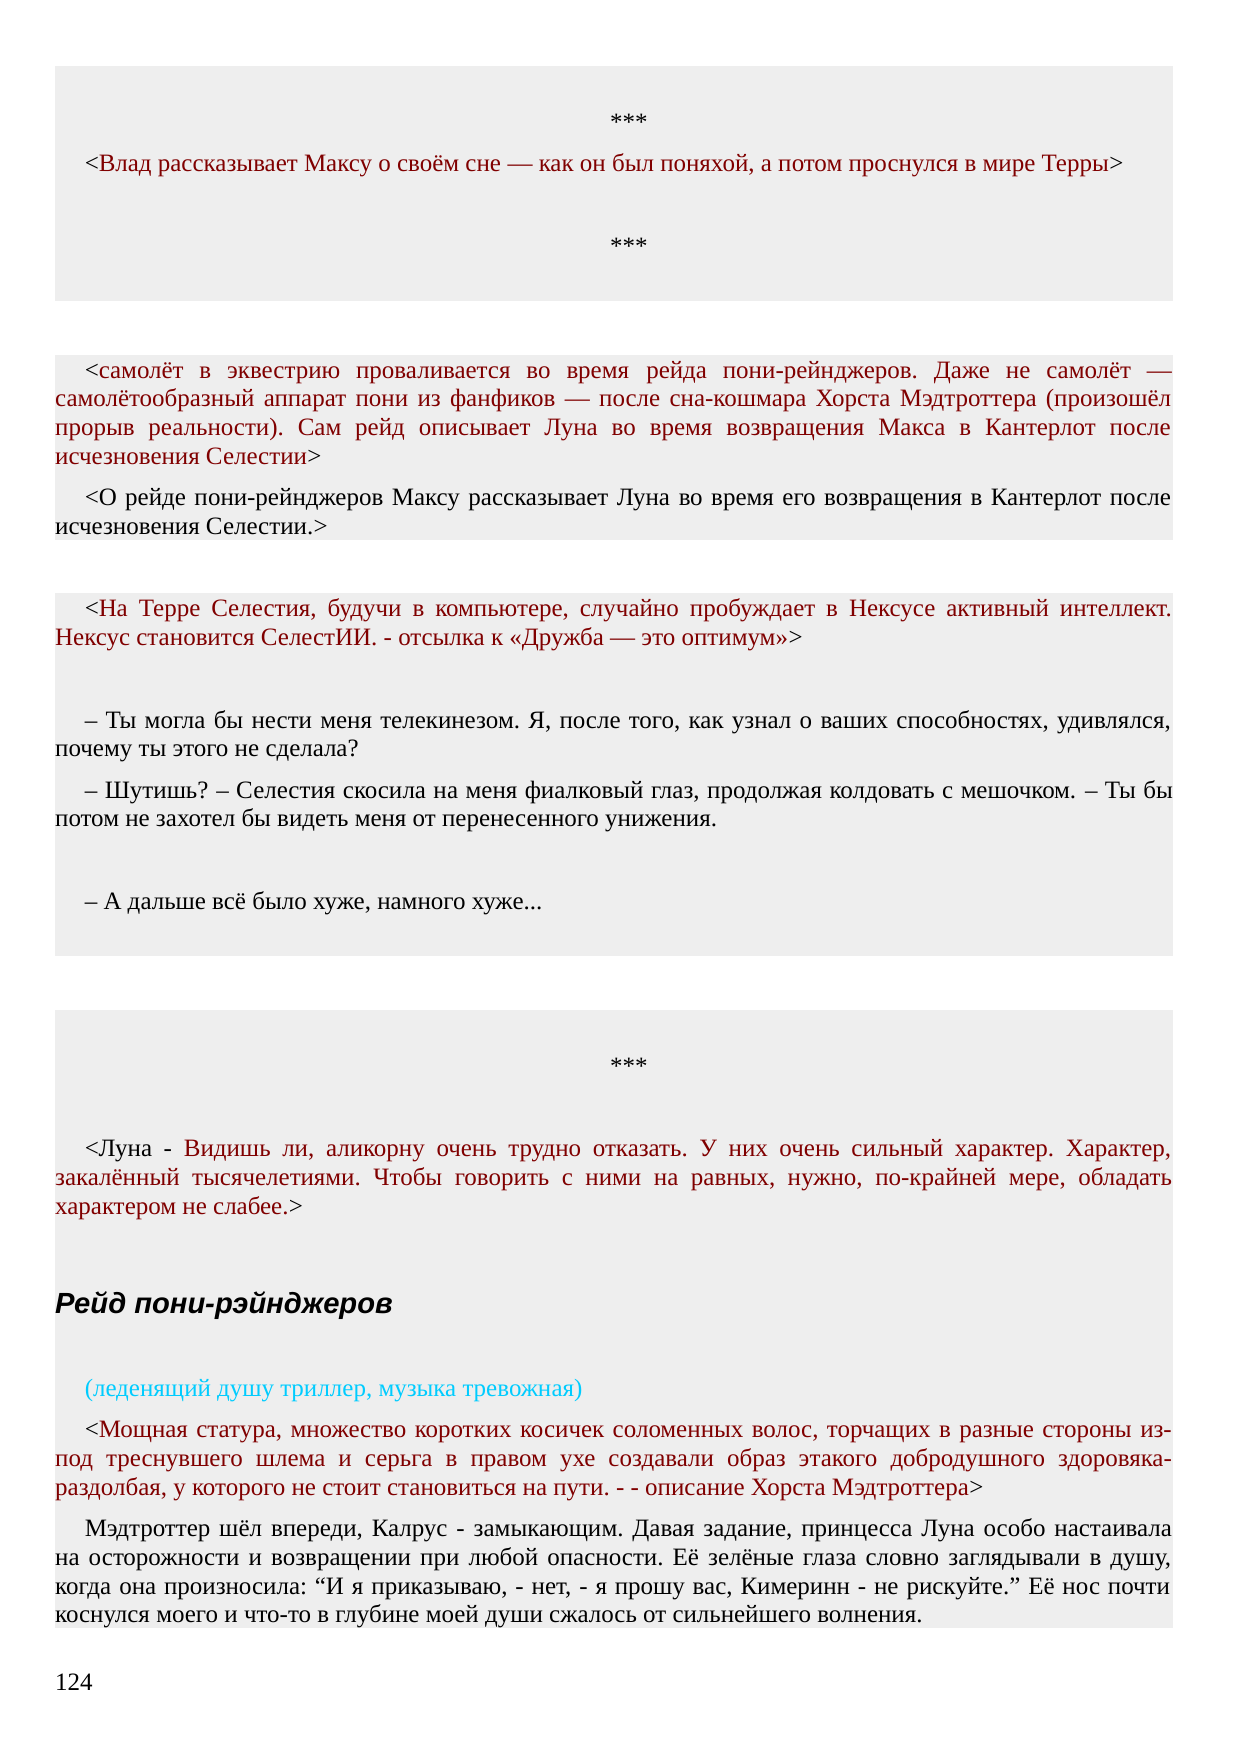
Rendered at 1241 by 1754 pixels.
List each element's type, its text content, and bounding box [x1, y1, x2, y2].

text *** [55, 1051, 1173, 1080]
text <самолёт в эквестрию проваливается во время рейда пони-рейнджеров. Даже не самолёт — самолётообразный аппарат пони из фанфиков — после сна-кошмара Хорста Мэдтроттера (произошёл прорыв реальности). Сам рейд описывает Луна во время возвращения Макса в Кантерлот после исчезновения Селестии> [55, 355, 1173, 470]
text <Мощная статура, множество коротких косичек соломенных волос, торчащих в разные стороны из-под треснувшего шлема и серьга в правом ухе создавали образ этакого добродушного здоровяка-раздолбая, у которого не стоит становиться на пути. - - описание Хорста Мэдтроттера> [55, 1414, 1173, 1501]
text – Ты могла бы нести меня телекинезом. Я, после того, как узнал о ваших способностях, удивлялся, почему ты этого не сделала? [55, 705, 1173, 762]
text Мэдтроттер шёл впереди, Калрус - замыкающим. Давая задание, принцесса Луна особо настаивала на осторожности и возвращении при любой опасности. Её зелёные глаза словно заглядывали в душу, когда она произносила: “И я приказываю, - нет, - я прошу вас, Кимеринн - не рискуйте.” Её нос почти коснулся моего и что-то в глубине моей души сжалось от сильнейшего волнения. [55, 1513, 1173, 1628]
text <Луна - Видишь ли, аликорну очень трудно отказать. У них очень сильный характер. Характер, закалённый тысячелетиями. Чтобы говорить с ними на равных, нужно, по-крайней мере, обладать характером не слабее.> [55, 1133, 1173, 1220]
text <Влад рассказывает Максу о своём сне — как он был поняхой, а потом проснулся в мире Терры> [55, 148, 1173, 177]
text – А дальше всё было хуже, намного хуже... [55, 886, 1173, 915]
text (леденящий душу триллер, музыка тревожная) [55, 1373, 1173, 1402]
text <На Терре Селестия, будучи в компьютере, случайно пробуждает в Нексусе активный интеллект. Нексус становится СелестИИ. - отсылка к «Дружба — это оптимум»> [55, 593, 1173, 651]
text – Шутишь? – Селестия скосила на меня фиалковый глаз, продолжая колдовать с мешочком. – Ты бы потом не захотел бы видеть меня от перенесенного унижения. [55, 775, 1173, 832]
text *** [55, 107, 1173, 136]
text *** [55, 231, 1173, 260]
subtitle Рейд пони-рэйнджеров [55, 1286, 1173, 1319]
text <О рейде пони-рейнджеров Максу рассказывает Луна во время его возвращения в Кантерлот после исчезновения Селестии.> [55, 482, 1173, 540]
